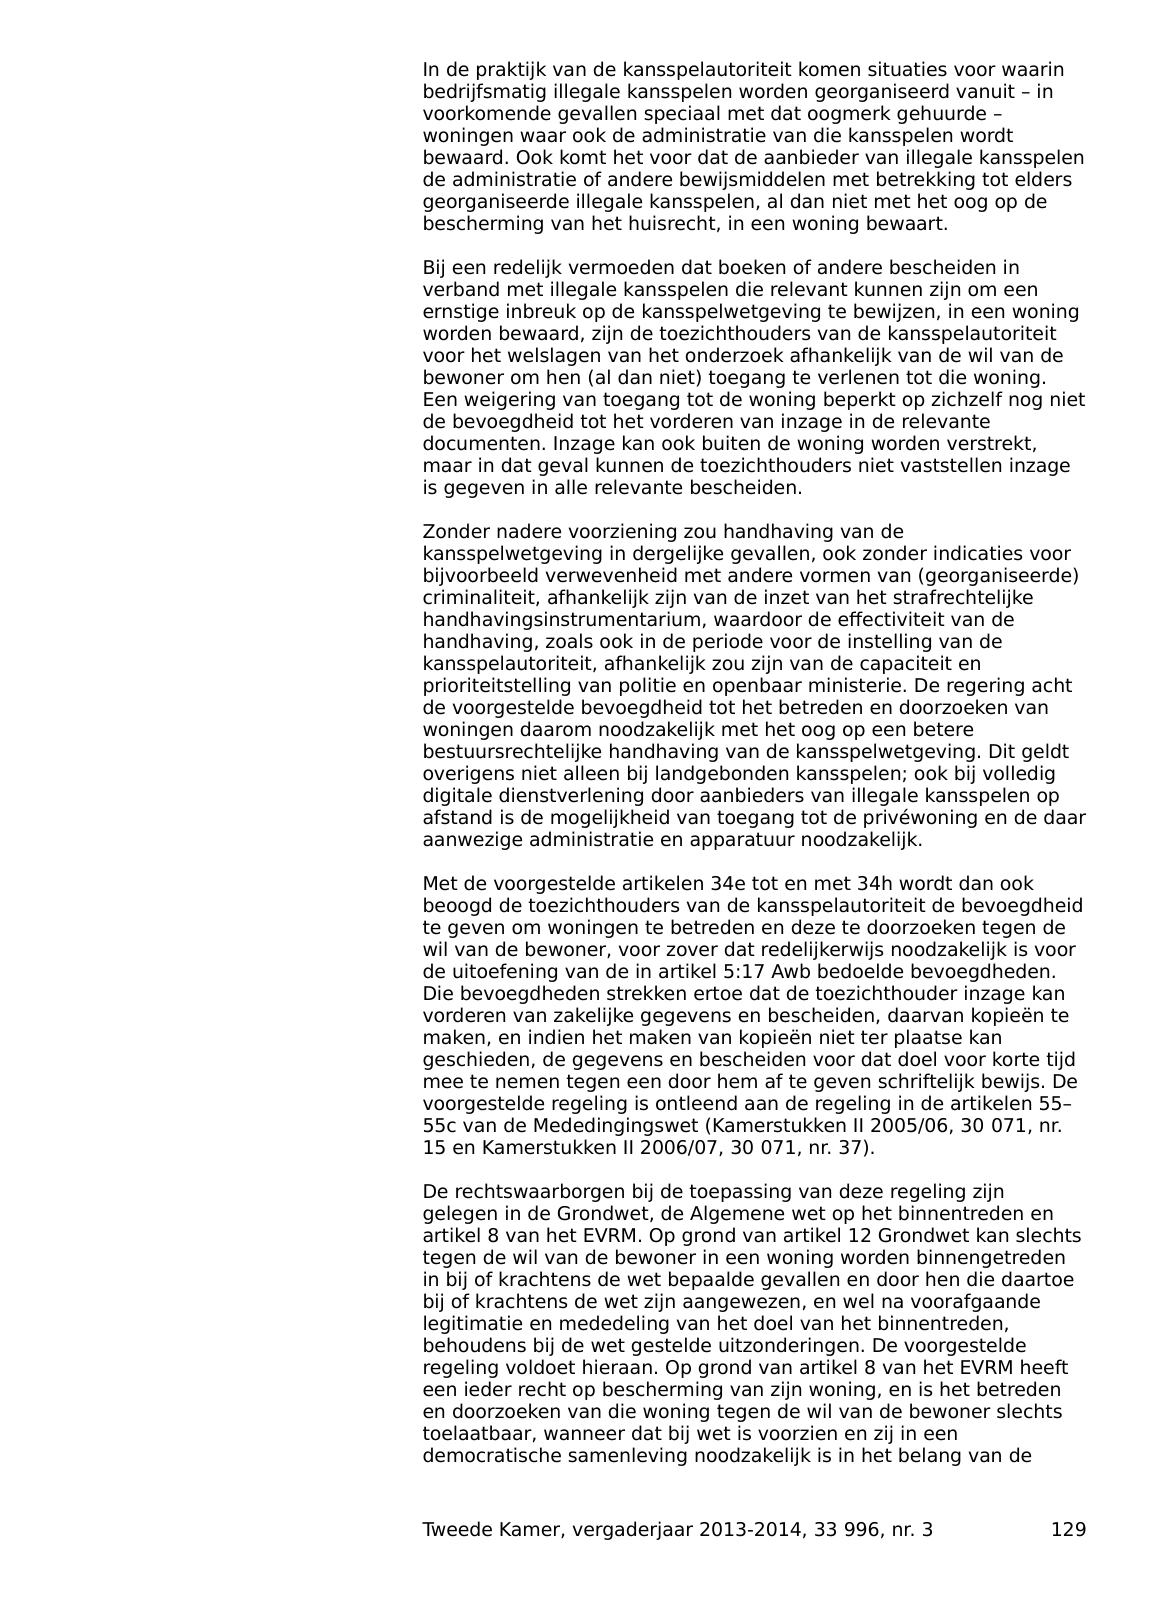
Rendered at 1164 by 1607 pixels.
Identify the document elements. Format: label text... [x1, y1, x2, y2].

text Zonder nadere voorziening zou handhaving van de kansspelwetgeving in dergelijke gevallen, ook zonder indicaties voor bijvoorbeeld verwevenheid met andere vormen van (georganiseerde) criminaliteit, afhankelijk zijn van de inzet van het strafrechtelijke handhavingsinstrumentarium, waardoor de effectiviteit van de handhaving, zoals ook in de periode voor de instelling van de kansspelautoriteit, afhankelijk zou zijn van de capaciteit en prioriteitstelling van politie en openbaar ministerie. De regering acht de voorgestelde bevoegdheid tot het betreden en doorzoeken van woningen daarom noodzakelijk met het oog op een betere bestuursrechtelijke handhaving van de kansspelwetgeving. Dit geldt overigens niet alleen bij landgebonden kansspelen; ook bij volledig digitale dienstverlening door aanbieders van illegale kansspelen op afstand is de mogelijkheid van toegang tot de privéwoning en de daar aanwezige administratie en apparatuur noodzakelijk. [422, 521, 1087, 851]
text In de praktijk van de kansspelautoriteit komen situaties voor waarin bedrijfsmatig illegale kansspelen worden georganiseerd vanuit – in voorkomende gevallen speciaal met dat oogmerk gehuurde – woningen waar ook de administratie van die kansspelen wordt bewaard. Ook komt het voor dat de aanbieder van illegale kansspelen de administratie of andere bewijsmiddelen met betrekking tot elders georganiseerde illegale kansspelen, al dan niet met het oog op de bescherming van het huisrecht, in een woning bewaart. [422, 59, 1087, 235]
text Met de voorgestelde artikelen 34e tot en met 34h wordt dan ook beoogd de toezichthouders van de kansspelautoriteit de bevoegdheid te geven om woningen te betreden en deze te doorzoeken tegen de wil van de bewoner, voor zover dat redelijkerwijs noodzakelijk is voor de uitoefening van de in artikel 5:17 Awb bedoelde bevoegdheden. Die bevoegdheden strekken ertoe dat de toezichthouder inzage kan vorderen van zakelijke gegevens en bescheiden, daarvan kopieën te maken, en indien het maken van kopieën niet ter plaatse kan geschieden, de gegevens en bescheiden voor dat doel voor korte tijd mee te nemen tegen een door hem af te geven schriftelijk bewijs. De voorgestelde regeling is ontleend aan de regeling in de artikelen 55–55c van de Mededingingswet (Kamerstukken II 2005/06, 30 071, nr. 15 en Kamerstukken II 2006/07, 30 071, nr. 37). [422, 873, 1087, 1159]
text Bij een redelijk vermoeden dat boeken of andere bescheiden in verband met illegale kansspelen die relevant kunnen zijn om een ernstige inbreuk op de kansspelwetgeving te bewijzen, in een woning worden bewaard, zijn de toezichthouders van de kansspelautoriteit voor het welslagen van het onderzoek afhankelijk van de wil van de bewoner om hen (al dan niet) toegang te verlenen tot die woning. Een weigering van toegang tot de woning beperkt op zichzelf nog niet de bevoegdheid tot het vorderen van inzage in de relevante documenten. Inzage kan ook buiten de woning worden verstrekt, maar in dat geval kunnen de toezichthouders niet vaststellen inzage is gegeven in alle relevante bescheiden. [422, 257, 1087, 499]
text De rechtswaarborgen bij de toepassing van deze regeling zijn gelegen in de Grondwet, de Algemene wet op het binnentreden en artikel 8 van het EVRM. Op grond van artikel 12 Grondwet kan slechts tegen de wil van de bewoner in een woning worden binnengetreden in bij of krachtens de wet bepaalde gevallen en door hen die daartoe bij of krachtens de wet zijn aangewezen, en wel na voorafgaande legitimatie en mededeling van het doel van het binnentreden, behoudens bij de wet gestelde uitzonderingen. De voorgestelde regeling voldoet hieraan. Op grond van artikel 8 van het EVRM heeft een ieder recht op bescherming van zijn woning, en is het betreden en doorzoeken van die woning tegen de wil van de bewoner slechts toelaatbaar, wanneer dat bij wet is voorzien en zij in een democratische samenleving noodzakelijk is in het belang van de [422, 1181, 1087, 1467]
